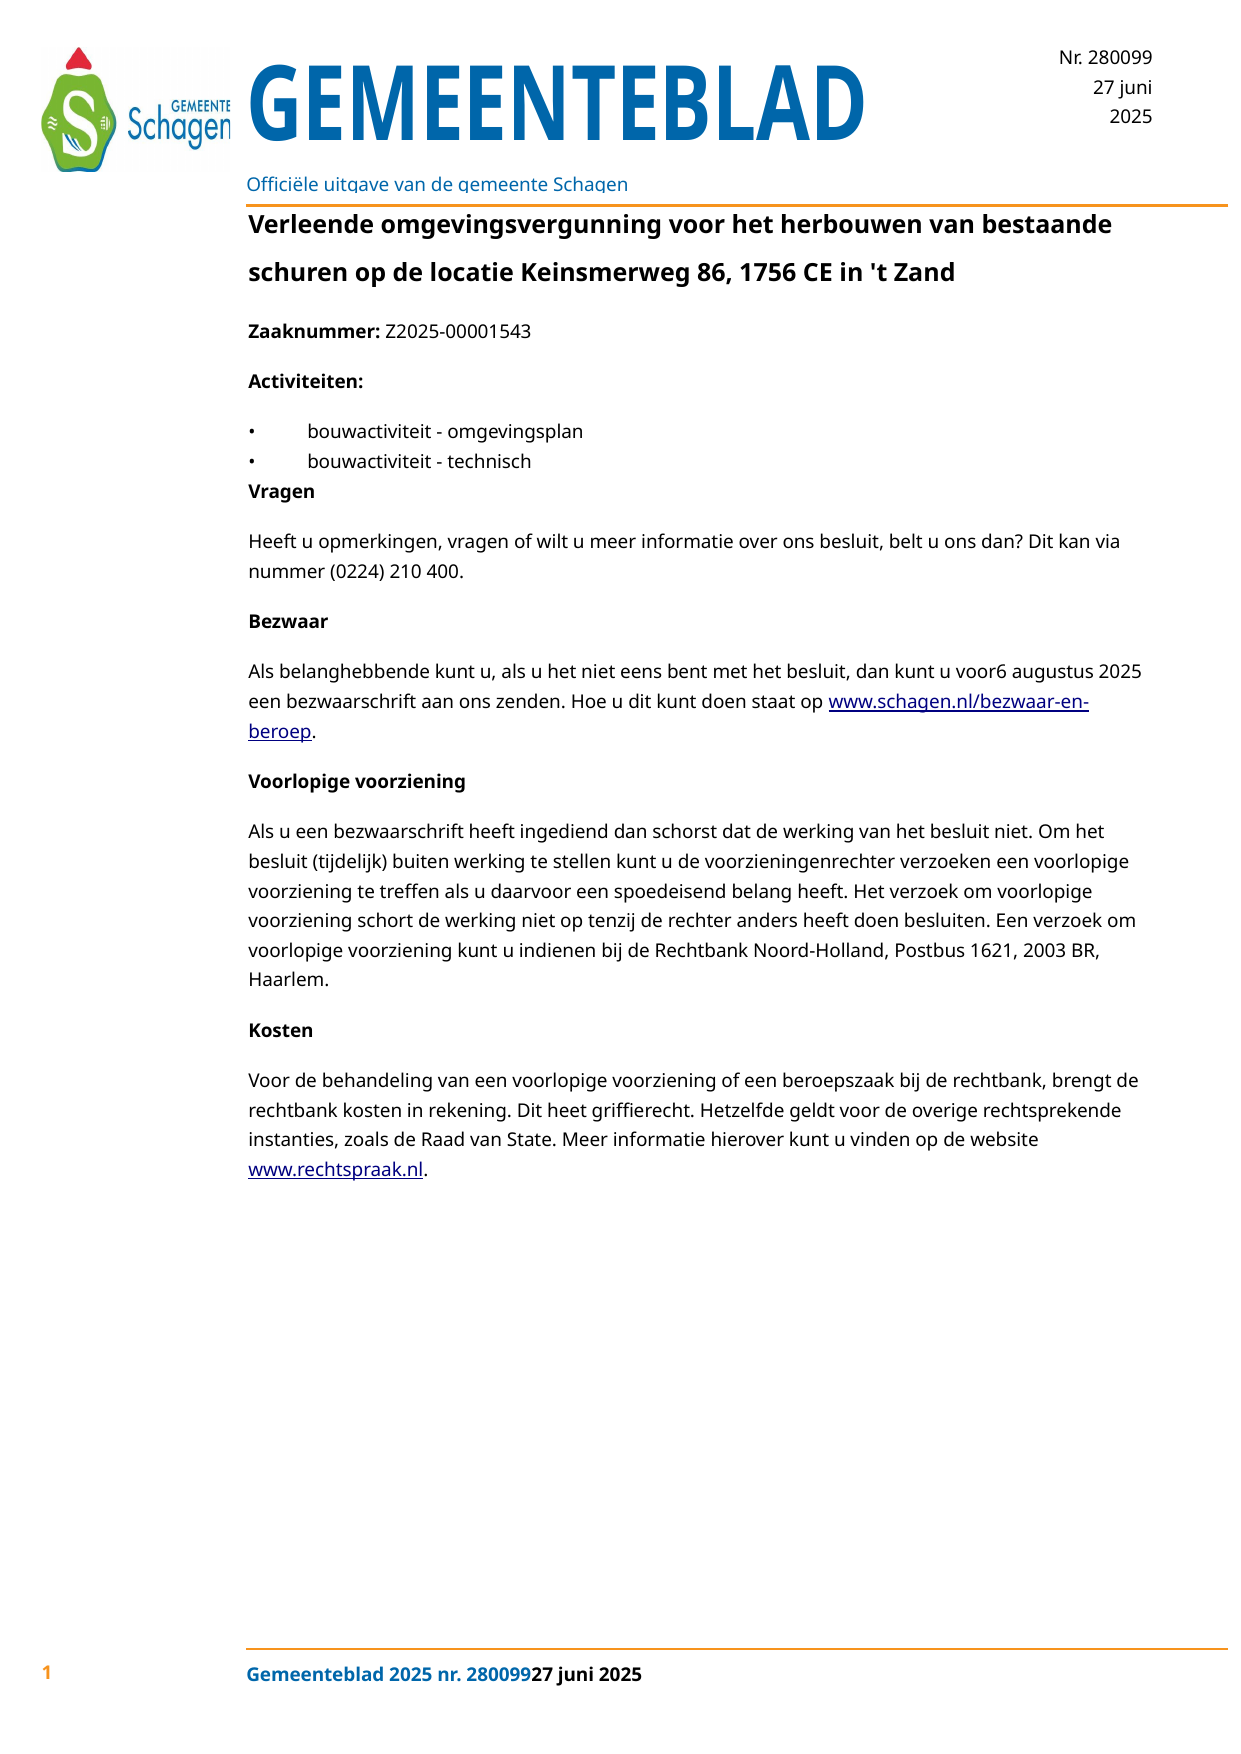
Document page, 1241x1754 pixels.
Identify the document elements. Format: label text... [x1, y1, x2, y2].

list bouwactiviteit - omgevingsplan [248, 419, 1152, 444]
text Als belanghebbende kunt u, als u het niet eens bent met het besluit, dan kunt u voor6 augustus 2025 een bezwaarschrift aan ons zenden. Hoe u dit kunt doen staat op www.schagen.nl/bezwaar-en-beroep. [248, 659, 1152, 744]
list bouwactiviteit - technisch [248, 448, 1152, 474]
picture [41, 47, 231, 172]
text Vragen [248, 478, 1152, 504]
text Bezwaar [248, 608, 1152, 634]
text Als u een bezwaarschrift heeft ingediend dan schorst dat de werking van het besluit niet. Om het besluit (tijdelijk) buiten werking te stellen kunt u de voorzieningenrechter verzoeken een voorlopige voorziening te treffen als u daarvoor een spoedeisend belang heeft. Het verzoek om voorlopige voorziening schort de werking niet op tenzij de rechter anders heeft doen besluiten. Een verzoek om voorlopige voorziening kunt u indienen bij de Rechtbank Noord-Holland, Postbus 1621, 2003 BR, Haarlem. [248, 819, 1152, 992]
text Heeft u opmerkingen, vragen of wilt u meer informatie over ons besluit, belt u ons dan? Dit kan via nummer (0224) 210 400. [248, 528, 1152, 584]
text Voor de behandeling van een voorlopige voorziening of een beroepszaak bij de rechtbank, brengt de rechtbank kosten in rekening. Dit heet griffierecht. Hetzelfde geldt voor de overige rechtsprekende instanties, zoals de Raad van State. Meer informatie hierover kunt u vinden op de website www.rechtspraak.nl. [248, 1067, 1152, 1182]
text Verleende omgevingsvergunning voor het herbouwen van bestaande schuren op de locatie Keinsmerweg 86, 1756 CE in 't Zand [248, 207, 1152, 288]
text Kosten [248, 1017, 1152, 1043]
text Zaaknummer: Z2025-00001543 [248, 318, 1152, 344]
text Voorlopige voorziening [248, 768, 1152, 794]
text Activiteiten: [248, 368, 1152, 394]
